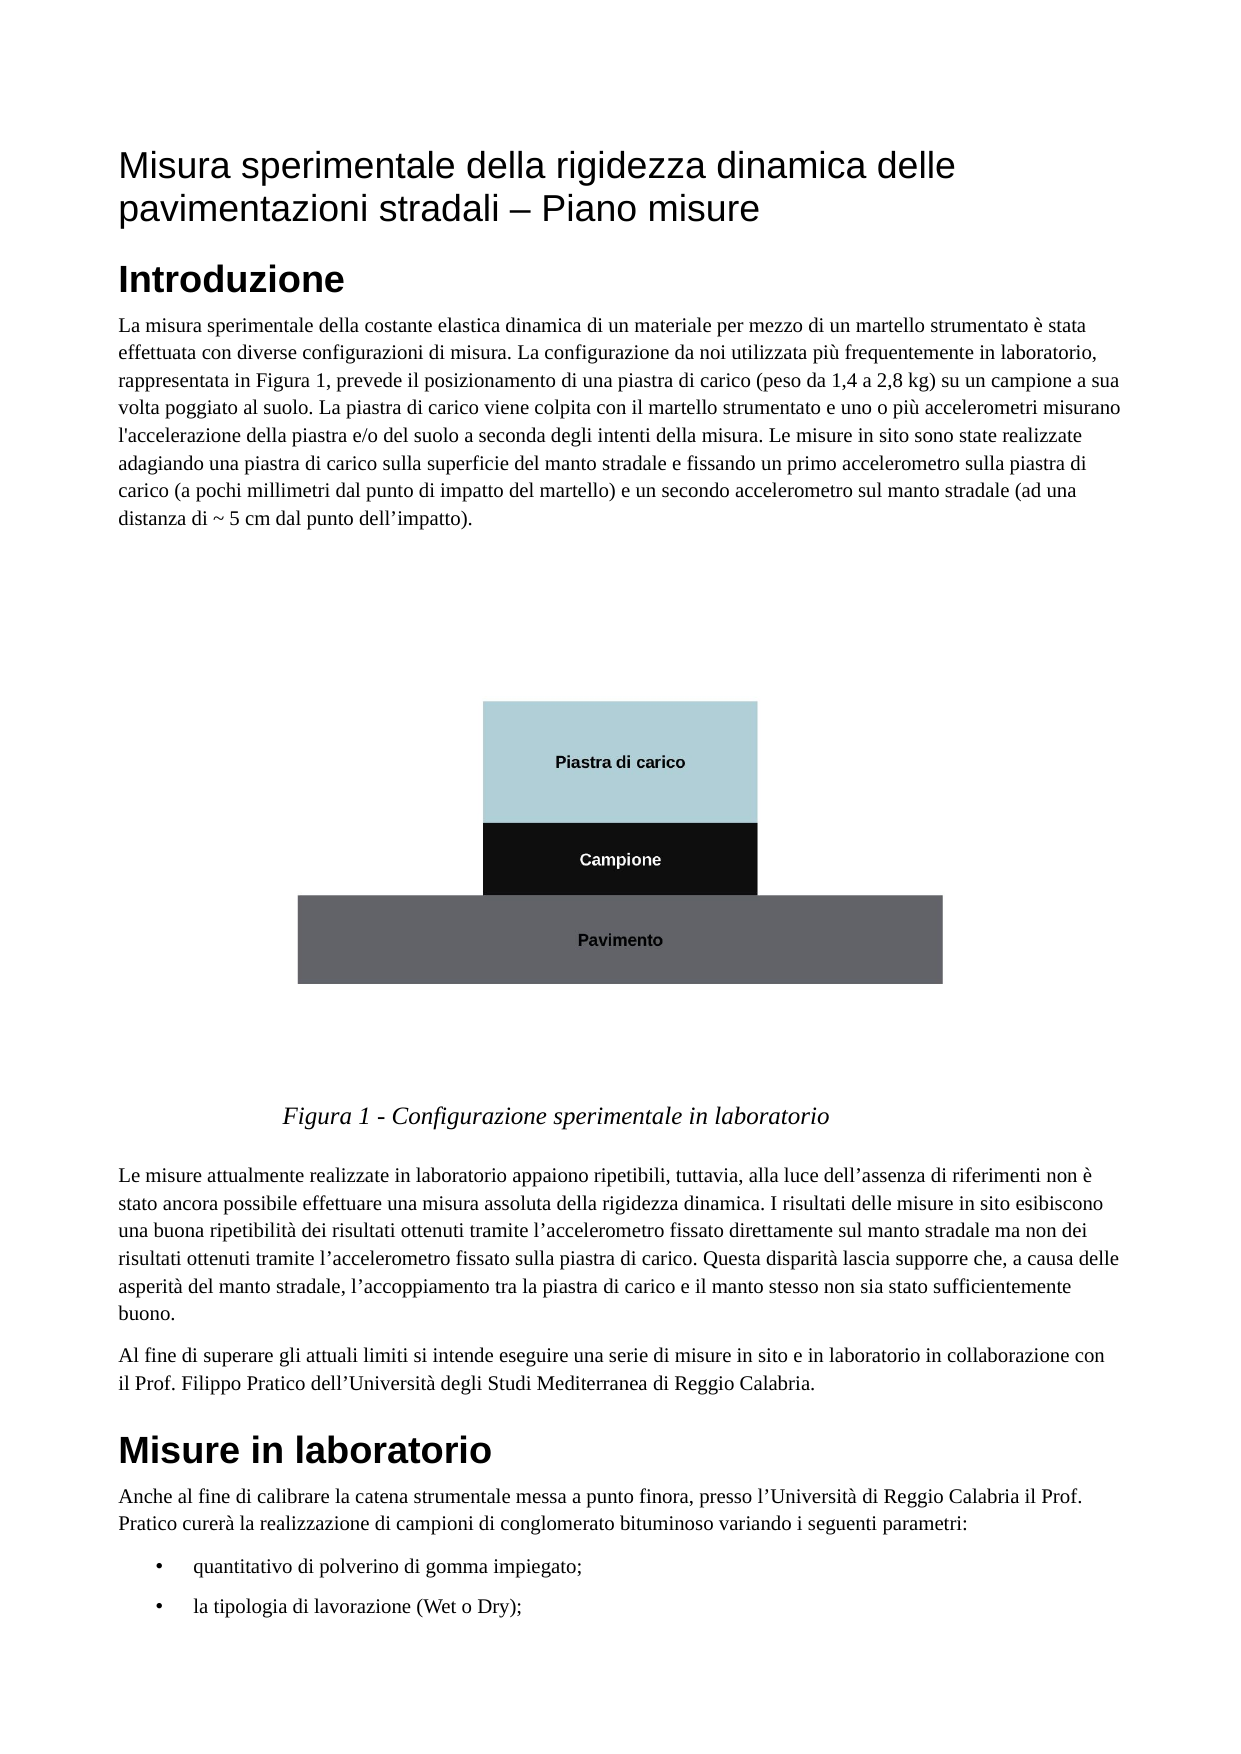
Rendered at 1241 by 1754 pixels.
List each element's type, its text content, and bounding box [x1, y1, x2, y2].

subtitle Misura sperimentale della rigidezza dinamica delle pavimentazioni stradali – Piano misure [118, 143, 1122, 229]
subtitle Misure in laboratorio [118, 1428, 1122, 1471]
text Le misure attualmente realizzate in laboratorio appaiono ripetibili, tuttavia, alla luce dell’assenza di riferimenti non è stato ancora possibile effettuare una misura assoluta della rigidezza dinamica. I risultati delle misure in sito esibiscono una buona ripetibilità dei risultati ottenuti tramite l’accelerometro fissato direttamente sul manto stradale ma non dei risultati ottenuti tramite l’accelerometro fissato sulla piastra di carico. Questa disparità lascia supporre che, a causa delle asperità del manto stradale, l’accoppiamento tra la piastra di carico e il manto stesso non sia stato sufficientemente buono. [118, 1163, 1122, 1325]
text Al fine di superare gli attuali limiti si intende eseguire una serie di misure in sito e in laboratorio in collaborazione con il Prof. Filippo Pratico dell’Università degli Studi Mediterranea di Reggio Calabria. [118, 1343, 1122, 1395]
list la tipologia di lavorazione (Wet o Dry); [156, 1594, 1122, 1618]
list quantitativo di polverino di gomma impiegato; [156, 1553, 1122, 1578]
subtitle Introduzione [118, 256, 1122, 300]
text Anche al fine di calibrare la catena strumentale messa a punto finora, presso l’Università di Reggio Calabria il Prof. Pratico curerà la realizzazione di campioni di conglomerato bituminoso variando i seguenti parametri: [118, 1484, 1122, 1535]
text La misura sperimentale della costante elastica dinamica di un materiale per mezzo di un martello strumentato è stata effettuata con diverse configurazioni di misura. La configurazione da noi utilizzata più frequentemente in laboratorio, rappresentata in Figura 1, prevede il posizionamento di una piastra di carico (peso da 1,4 a 2,8 kg) su un campione a sua volta poggiato al suolo. La piastra di carico viene colpita con il martello strumentato e uno o più accelerometri misurano l'accelerazione della piastra e/o del suolo a seconda degli intenti della misura. Le misure in sito sono state realizzate adagiando una piastra di carico sulla superficie del manto stradale e fissando un primo accelerometro sulla piastra di carico (a pochi millimetri dal punto di impatto del martello) e un secondo accelerometro sul manto stradale (ad una distanza di ~ 5 cm dal punto dell’impatto). [118, 312, 1122, 530]
picture [282, 589, 958, 1096]
text Figura 1 - Configurazione sperimentale in laboratorio [282, 1096, 958, 1129]
